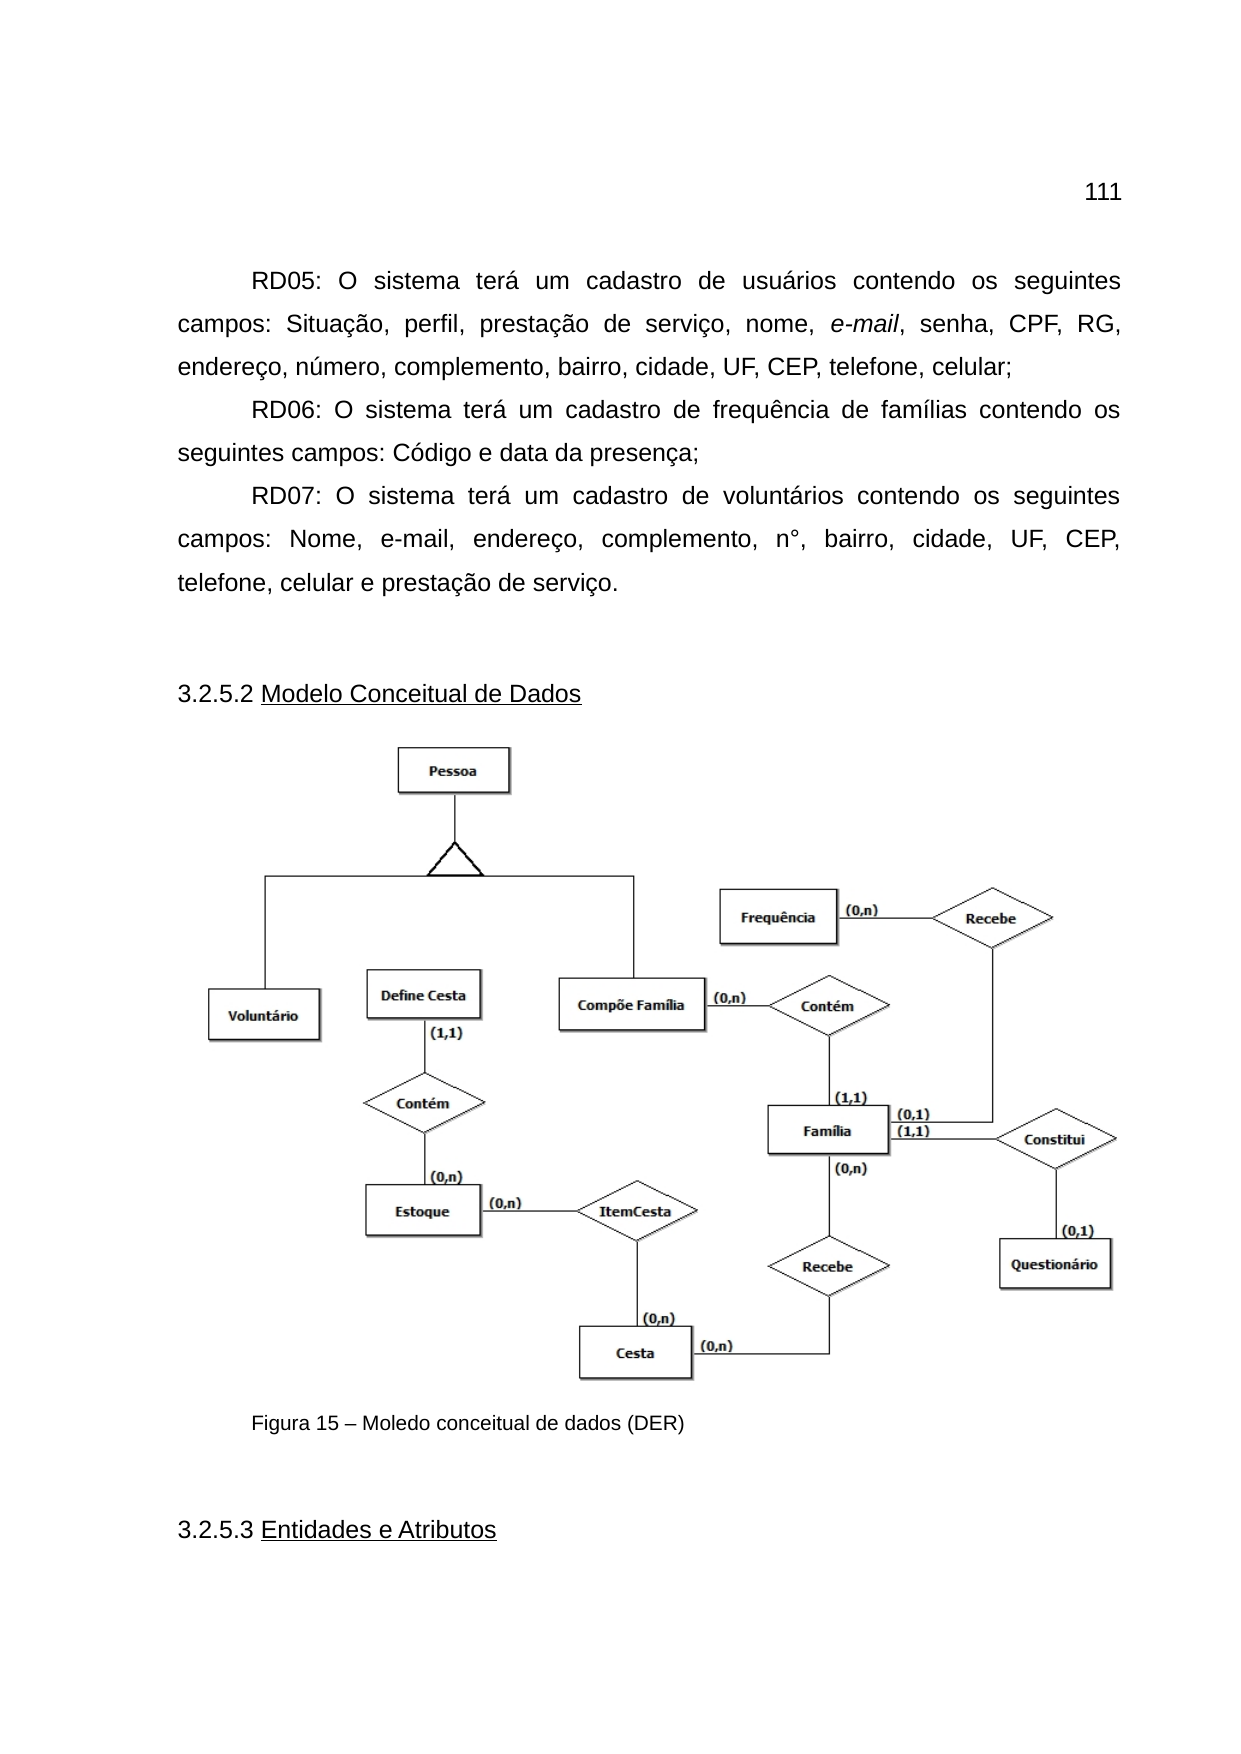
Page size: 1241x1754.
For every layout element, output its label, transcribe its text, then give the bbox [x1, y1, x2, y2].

text Figura 15 – Moledo conceitual de dados (DER) [177, 1387, 1122, 1435]
text RD06: O sistema terá um cadastro de frequência de famílias contendo os seguintes campos: Código e data da presença; [177, 395, 1122, 467]
subtitle 3.2.5.3 Entidades e Atributos [177, 1515, 1122, 1544]
picture [177, 734, 1123, 1387]
text RD07: O sistema terá um cadastro de voluntários contendo os seguintes campos: Nome, e-mail, endereço, complemento, n°, bairro, cidade, UF, CEP, telefone, celular e prestação de serviço. [177, 481, 1122, 596]
subtitle 3.2.5.2 Modelo Conceitual de Dados [177, 679, 1122, 708]
text RD05: O sistema terá um cadastro de usuários contendo os seguintes campos: Situação, perfil, prestação de serviço, nome, e-mail, senha, CPF, RG, endereço, número, complemento, bairro, cidade, UF, CEP, telefone, celular; [177, 266, 1122, 381]
